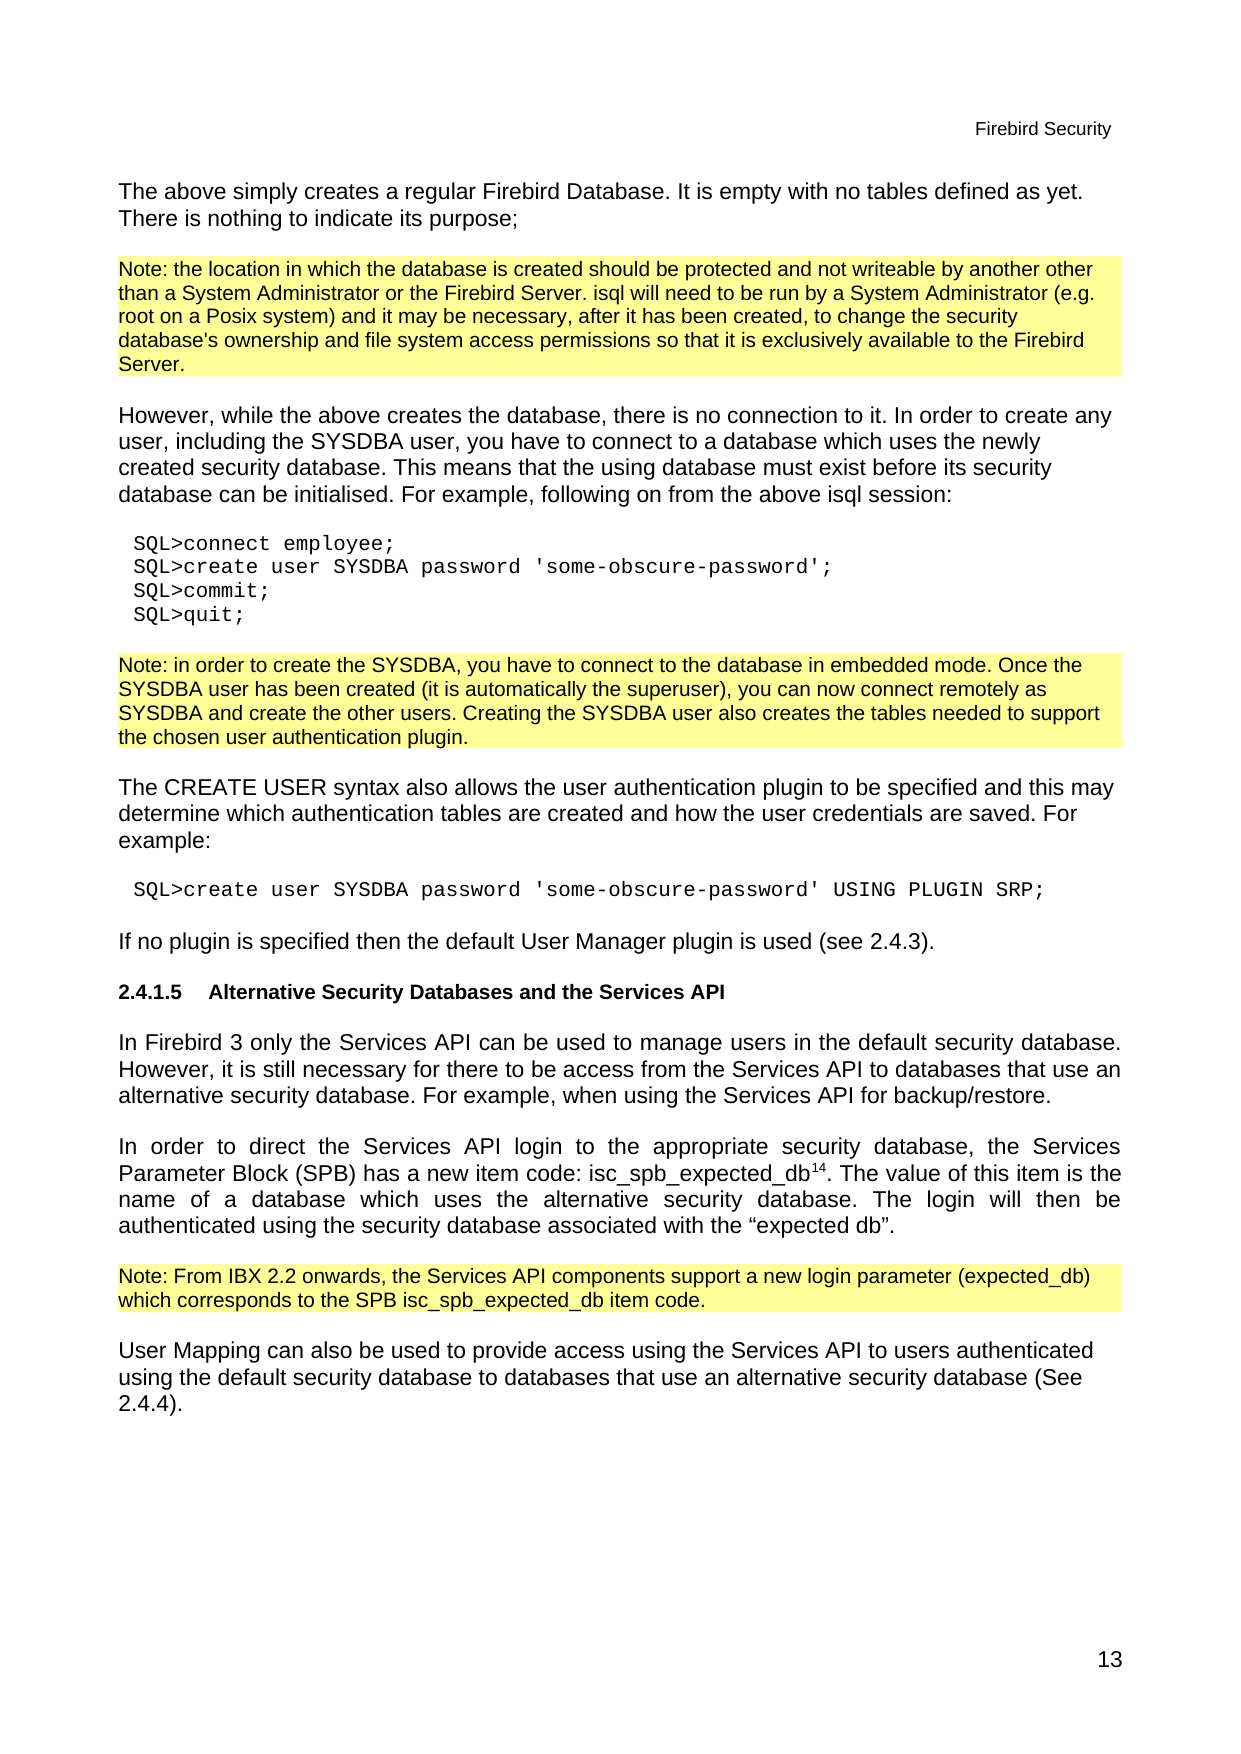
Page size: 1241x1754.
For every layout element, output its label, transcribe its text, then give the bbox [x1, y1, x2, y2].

text User Mapping can also be used to provide access using the Services API to users authenticated using the default security database to databases that use an alternative security database (See 2.4.4). [118, 1337, 1122, 1416]
text The CREATE USER syntax also allows the user authentication plugin to be specified and this may determine which authentication tables are created and how the user credentials are saved. For example: [118, 774, 1122, 853]
text However, while the above creates the database, there is no connection to it. In order to create any user, including the SYSDBA user, you have to connect to a database which uses the newly created security database. This means that the using database must exist before its security database can be initialised. For example, following on from the above isql session: [118, 402, 1122, 507]
text In order to direct the Services API login to the appropriate security database, the Services Parameter Block (SPB) has a new item code: isc_spb_expected_db. The value of this item is the name of a database which uses the alternative security database. The login will then be authenticated using the security database associated with the “expected db”. [118, 1133, 1122, 1239]
text If no plugin is specified then the default User Manager plugin is used (see 2.4.3). [118, 928, 1122, 954]
text SQL>commit; [133, 580, 1122, 603]
text SQL>create user SYSDBA password 'some-obscure-password' USING PLUGIN SRP; [133, 879, 1122, 902]
text SQL>quit; [133, 603, 1122, 627]
text The above simply creates a regular Firebird Database. It is empty with no tables defined as yet. There is nothing to indicate its purpose; [118, 178, 1122, 231]
text SQL>create user SYSDBA password 'some-obscure-password'; [133, 556, 1122, 580]
subtitle Alternative Security Databases and the Services API [118, 980, 1122, 1004]
text Note: the location in which the database is created should be protected and not writeable by another other than a System Administrator or the Firebird Server. isql will need to be run by a System Administrator (e.g. root on a Posix system) and it may be necessary, after it has been created, to change the security database's ownership and file system access permissions so that it is exclusively available to the Firebird Server. [118, 256, 1122, 376]
text SQL>connect employee; [133, 533, 1122, 556]
text Note: From IBX 2.2 onwards, the Services API components support a new login parameter (expected_db) which corresponds to the SPB isc_spb_expected_db item code. [118, 1264, 1122, 1312]
text In Firebird 3 only the Services API can be used to manage users in the default security database. However, it is still necessary for there to be access from the Services API to databases that use an alternative security database. For example, when using the Services API for backup/restore. [118, 1029, 1122, 1108]
text Note: in order to create the SYSDBA, you have to connect to the database in embedded mode. Once the SYSDBA user has been created (it is automatically the superuser), you can now connect remotely as SYSDBA and create the other users. Creating the SYSDBA user also creates the tables needed to support the chosen user authentication plugin. [118, 653, 1122, 748]
